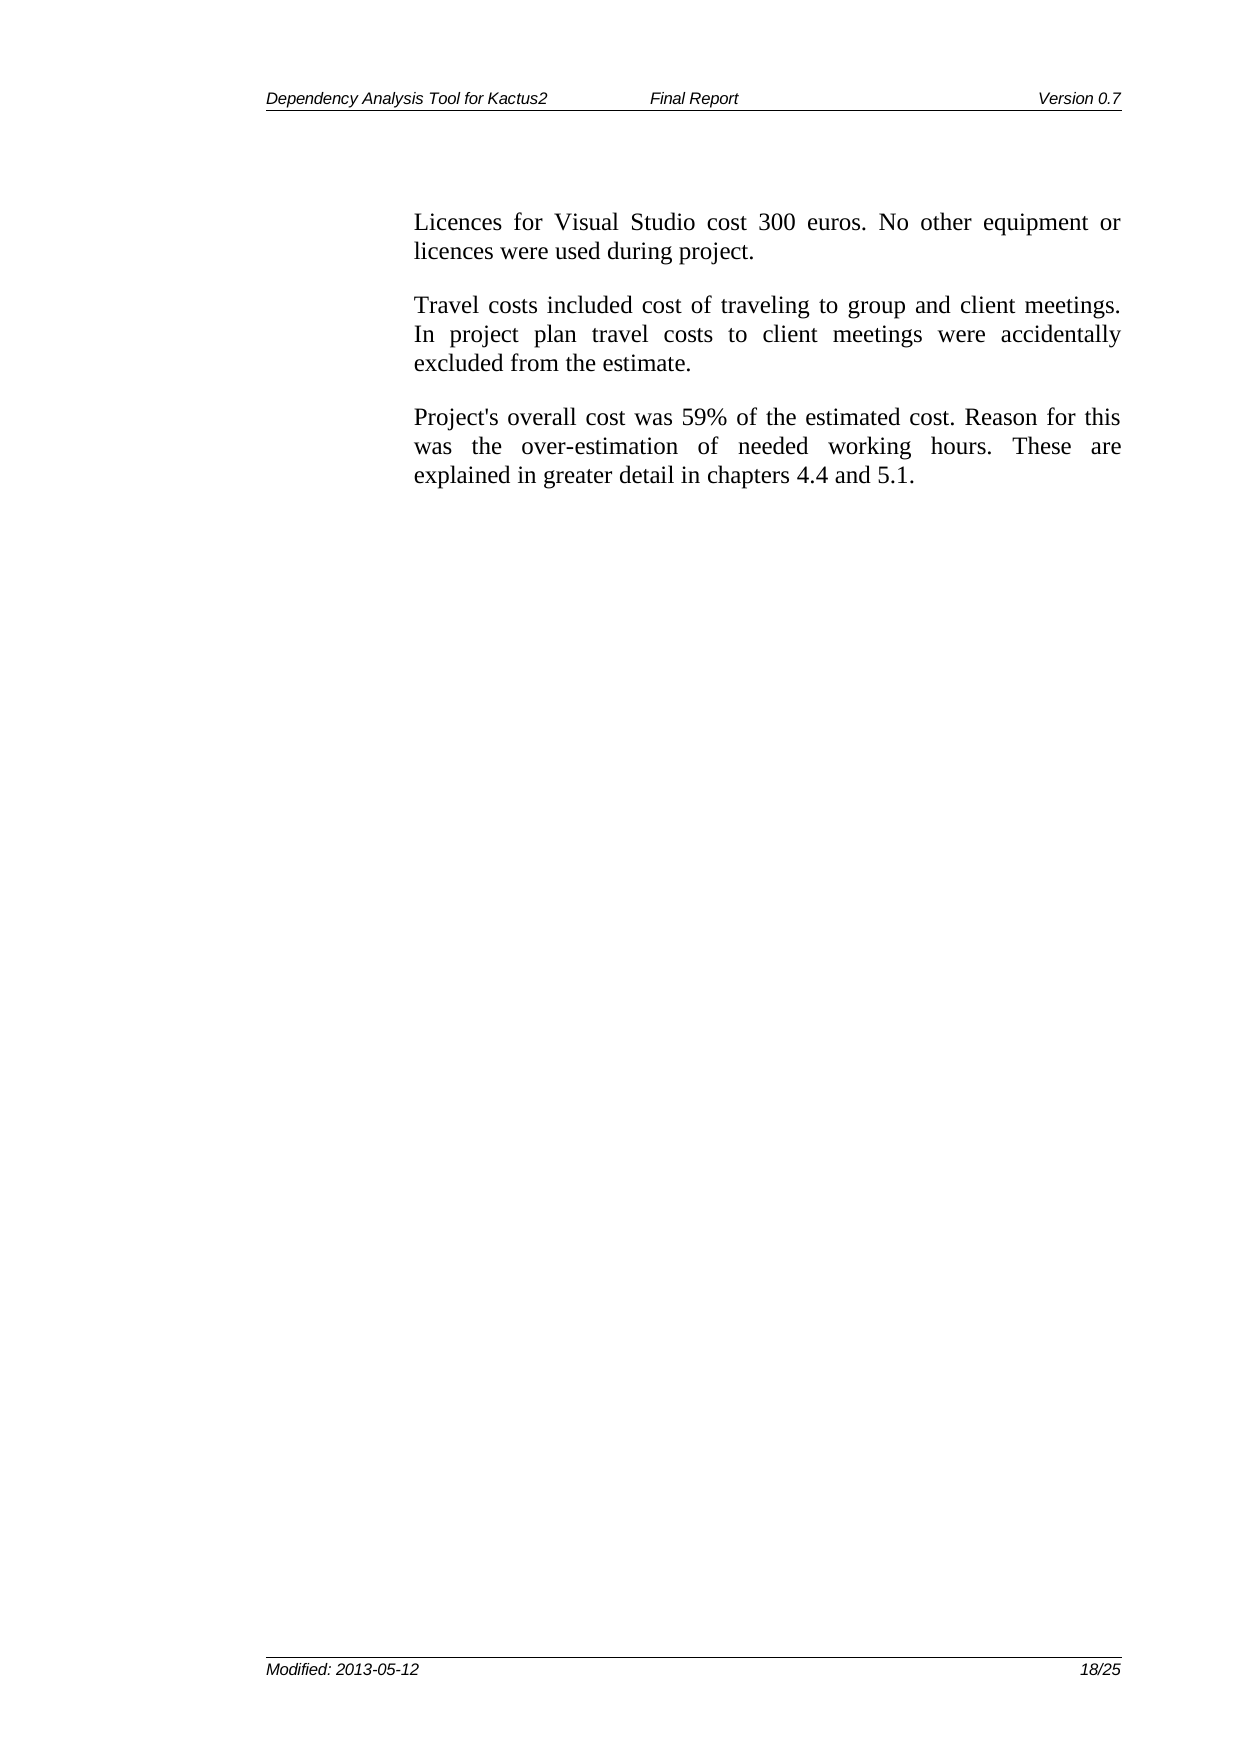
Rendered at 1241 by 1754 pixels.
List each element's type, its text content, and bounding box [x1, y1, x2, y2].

text Licences for Visual Studio cost 300 euros. No other equipment or licences were used during project. [413, 207, 1122, 265]
text Project's overall cost was 59% of the estimated cost. Reason for this was the over-estimation of needed working hours. These are explained in greater detail in chapters 4.4 and 5.1. [413, 402, 1122, 489]
text Travel costs included cost of traveling to group and client meetings. In project plan travel costs to client meetings were accidentally excluded from the estimate. [413, 290, 1122, 377]
